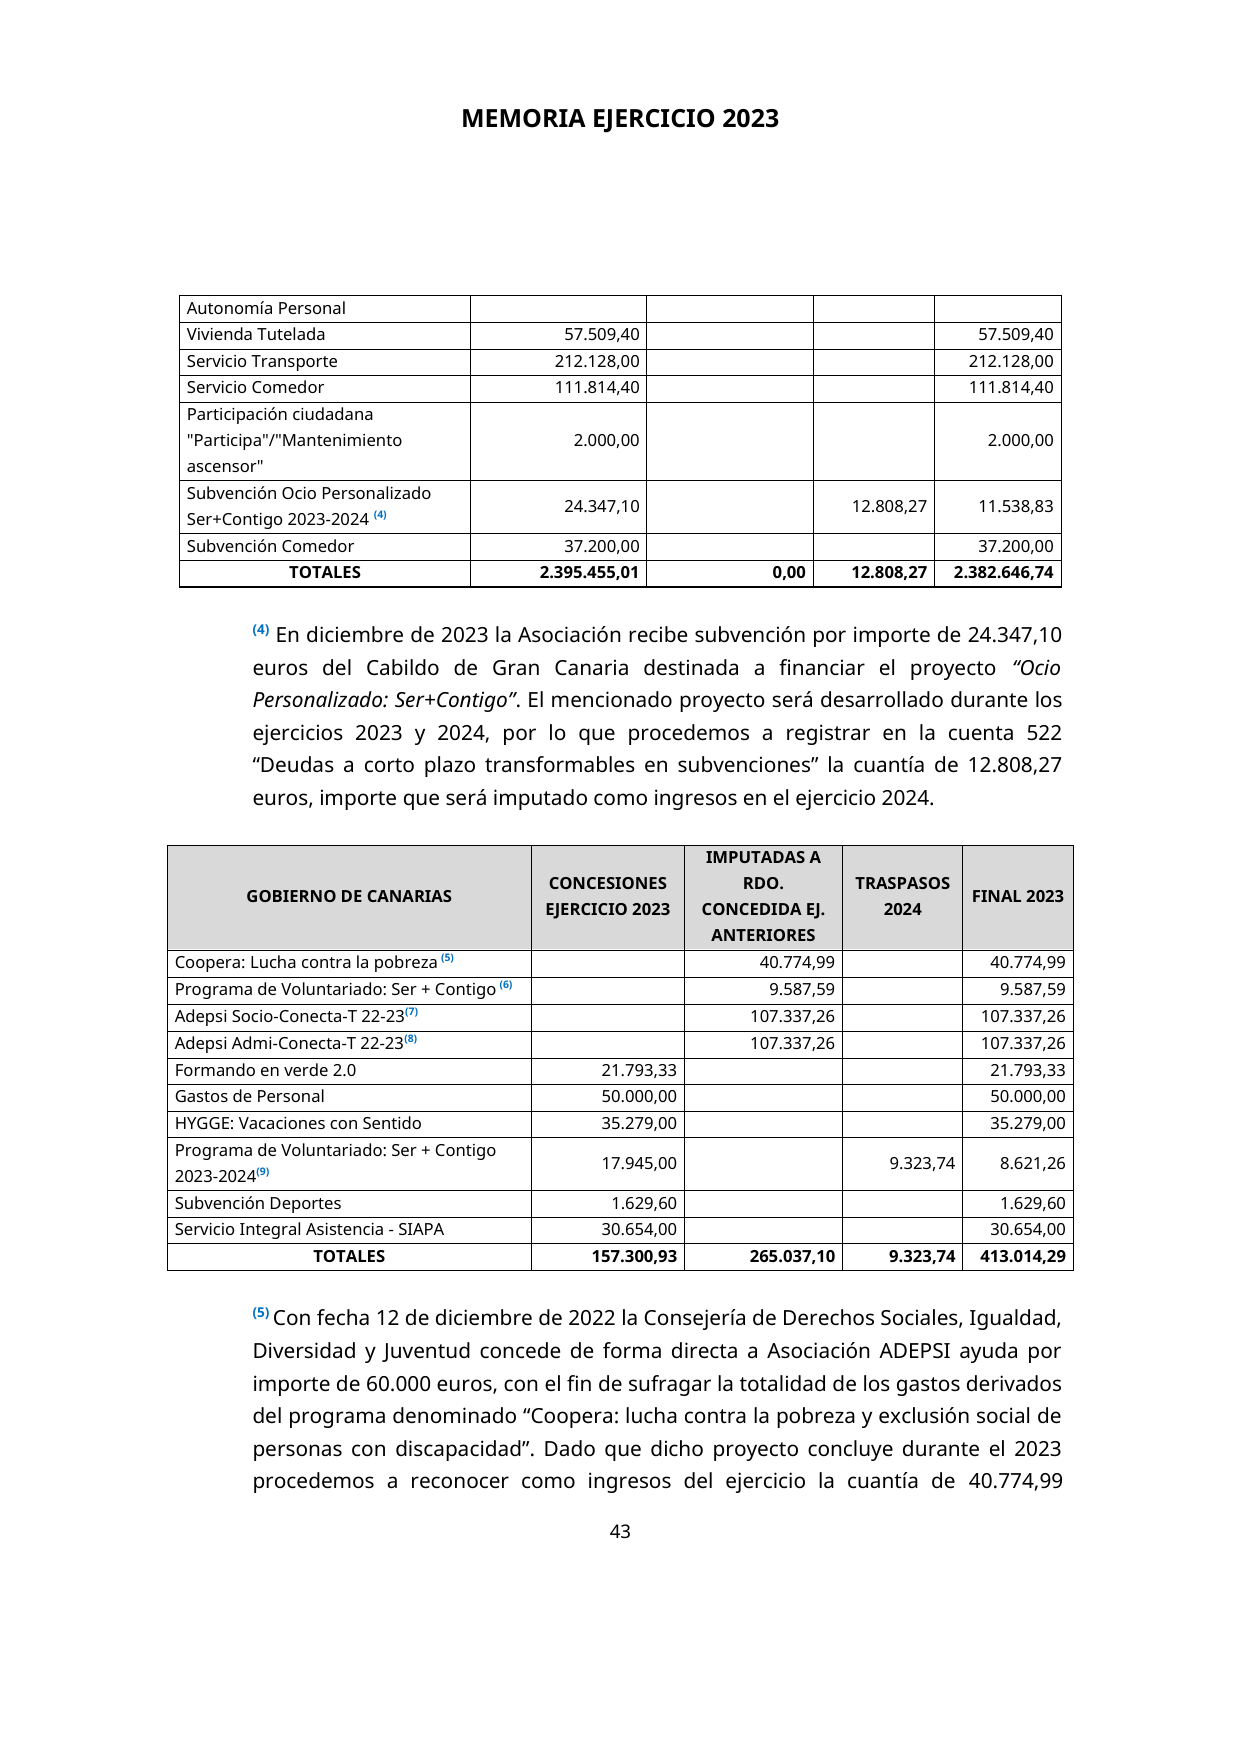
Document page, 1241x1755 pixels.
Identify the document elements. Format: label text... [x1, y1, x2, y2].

table_cell 50.000,00 [963, 1085, 1073, 1111]
table_cell 111.814,40 [471, 376, 646, 402]
table_cell 30.654,00 [963, 1218, 1073, 1243]
table_cell 1.629,60 [532, 1191, 684, 1217]
table_cell [843, 1218, 962, 1243]
table_cell 9.323,74 [843, 1244, 962, 1270]
table_cell [843, 978, 962, 1003]
table_cell 2.395.455,01 [471, 561, 646, 586]
table_cell [814, 534, 934, 560]
table_cell 212.128,00 [471, 350, 646, 375]
table_cell [532, 951, 684, 977]
table_cell [685, 1138, 842, 1190]
table_cell 57.509,40 [471, 323, 646, 348]
table_cell 12.808,27 [814, 481, 934, 533]
table_cell [814, 403, 934, 480]
table_header CONCESIONES EJERCICIO 2023 [532, 846, 684, 949]
table_cell [532, 1032, 684, 1057]
table_cell Coopera: Lucha contra la pobreza (5) [168, 951, 531, 977]
table_cell 157.300,93 [532, 1244, 684, 1270]
table_cell Adepsi Socio-Conecta-T 22-23(7) [168, 1005, 531, 1031]
text (4) En diciembre de 2023 la Asociación recibe subvención por importe de 24.347,10 euros del Cabildo de Gran Canaria destinada a financiar el proyecto “Ocio Personalizado: Ser+Contigo”. El mencionado proyecto será desarrollado durante los ejercicios 2023 y 2024, por lo que procedemos a registrar en la cuenta 522 “Deudas a corto plazo transformables en subvenciones” la cuantía de 12.808,27 euros, importe que será imputado como ingresos en el ejercicio 2024. [252, 620, 1063, 811]
table_cell 413.014,29 [963, 1244, 1073, 1270]
table_cell Programa de Voluntariado: Ser + Contigo (6) [168, 978, 531, 1003]
table_cell 107.337,26 [685, 1005, 842, 1031]
table_cell Servicio Comedor [180, 376, 470, 402]
table_cell [532, 978, 684, 1003]
table_cell [647, 534, 813, 560]
table_cell Subvención Deportes [168, 1191, 531, 1217]
table_cell [647, 350, 813, 375]
table_cell [843, 1005, 962, 1031]
table_cell 37.200,00 [471, 534, 646, 560]
table_header IMPUTADAS A RDO. CONCEDIDA EJ. ANTERIORES [685, 846, 842, 949]
table_cell [843, 951, 962, 977]
table_cell 111.814,40 [935, 376, 1061, 402]
table_cell [685, 1112, 842, 1137]
table_cell [814, 323, 934, 348]
table_header TRASPASOS 2024 [843, 846, 962, 949]
table_cell [685, 1191, 842, 1217]
table_cell [532, 1005, 684, 1031]
table_header FINAL 2023 [963, 846, 1073, 949]
table_cell 2.382.646,74 [935, 561, 1061, 586]
table_cell 9.323,74 [843, 1138, 962, 1190]
table_cell 212.128,00 [935, 350, 1061, 375]
table_cell Adepsi Admi-Conecta-T 22-23(8) [168, 1032, 531, 1057]
table_cell 24.347,10 [471, 481, 646, 533]
table_cell 50.000,00 [532, 1085, 684, 1111]
table_cell 37.200,00 [935, 534, 1061, 560]
table_cell 21.793,33 [532, 1059, 684, 1084]
table_cell [814, 296, 934, 322]
table_cell [647, 481, 813, 533]
table_cell 265.037,10 [685, 1244, 842, 1270]
table_cell [647, 403, 813, 480]
table_cell [935, 296, 1061, 322]
table_cell 40.774,99 [963, 951, 1073, 977]
table_cell 40.774,99 [685, 951, 842, 977]
text (5) Con fecha 12 de diciembre de 2022 la Consejería de Derechos Sociales, Igualdad, Diversidad y Juventud concede de forma directa a Asociación ADEPSI ayuda por importe de 60.000 euros, con el fin de sufragar la totalidad de los gastos derivados del programa denominado “Coopera: lucha contra la pobreza y exclusión social de personas con discapacidad”. Dado que dicho proyecto concluye durante el 2023 procedemos a reconocer como ingresos del ejercicio la cuantía de 40.774,99 [252, 1303, 1063, 1495]
table_cell 2.000,00 [471, 403, 646, 480]
table_cell Subvención Ocio Personalizado Ser+Contigo 2023-2024 (4) [180, 481, 470, 533]
table_cell [843, 1059, 962, 1084]
table_cell 107.337,26 [963, 1005, 1073, 1031]
table_cell [685, 1085, 842, 1111]
table_cell 30.654,00 [532, 1218, 684, 1243]
table_cell [647, 376, 813, 402]
table_cell Vivienda Tutelada [180, 323, 470, 348]
table_cell 21.793,33 [963, 1059, 1073, 1084]
table_cell [843, 1085, 962, 1111]
table_cell [814, 376, 934, 402]
table_cell TOTALES [180, 561, 470, 586]
table_cell 57.509,40 [935, 323, 1061, 348]
table_cell 9.587,59 [685, 978, 842, 1003]
table_cell HYGGE: Vacaciones con Sentido [168, 1112, 531, 1137]
table_cell [843, 1191, 962, 1217]
table_cell Programa de Voluntariado: Ser + Contigo 2023-2024(9) [168, 1138, 531, 1190]
table_cell [647, 296, 813, 322]
table_cell 9.587,59 [963, 978, 1073, 1003]
table_cell 1.629,60 [963, 1191, 1073, 1217]
table_cell 12.808,27 [814, 561, 934, 586]
table_cell Autonomía Personal [180, 296, 470, 322]
table_cell 35.279,00 [963, 1112, 1073, 1137]
table_cell Servicio Transporte [180, 350, 470, 375]
table_cell Participación ciudadana "Participa"/"Mantenimiento ascensor" [180, 403, 470, 480]
table_cell [471, 296, 646, 322]
table_cell 35.279,00 [532, 1112, 684, 1137]
table_cell Formando en verde 2.0 [168, 1059, 531, 1084]
table_cell 0,00 [647, 561, 813, 586]
table_cell [647, 323, 813, 348]
table_cell Servicio Integral Asistencia - SIAPA [168, 1218, 531, 1243]
table_cell 2.000,00 [935, 403, 1061, 480]
table_cell TOTALES [168, 1244, 531, 1270]
table_cell Subvención Comedor [180, 534, 470, 560]
table_cell 11.538,83 [935, 481, 1061, 533]
table_cell [843, 1112, 962, 1137]
table_cell 107.337,26 [685, 1032, 842, 1057]
table_header GOBIERNO DE CANARIAS [168, 846, 531, 949]
table_cell 17.945,00 [532, 1138, 684, 1190]
table_cell [843, 1032, 962, 1057]
table_cell [685, 1218, 842, 1243]
table_cell Gastos de Personal [168, 1085, 531, 1111]
table_cell 107.337,26 [963, 1032, 1073, 1057]
table_cell [685, 1059, 842, 1084]
table_cell 8.621,26 [963, 1138, 1073, 1190]
table_cell [814, 350, 934, 375]
